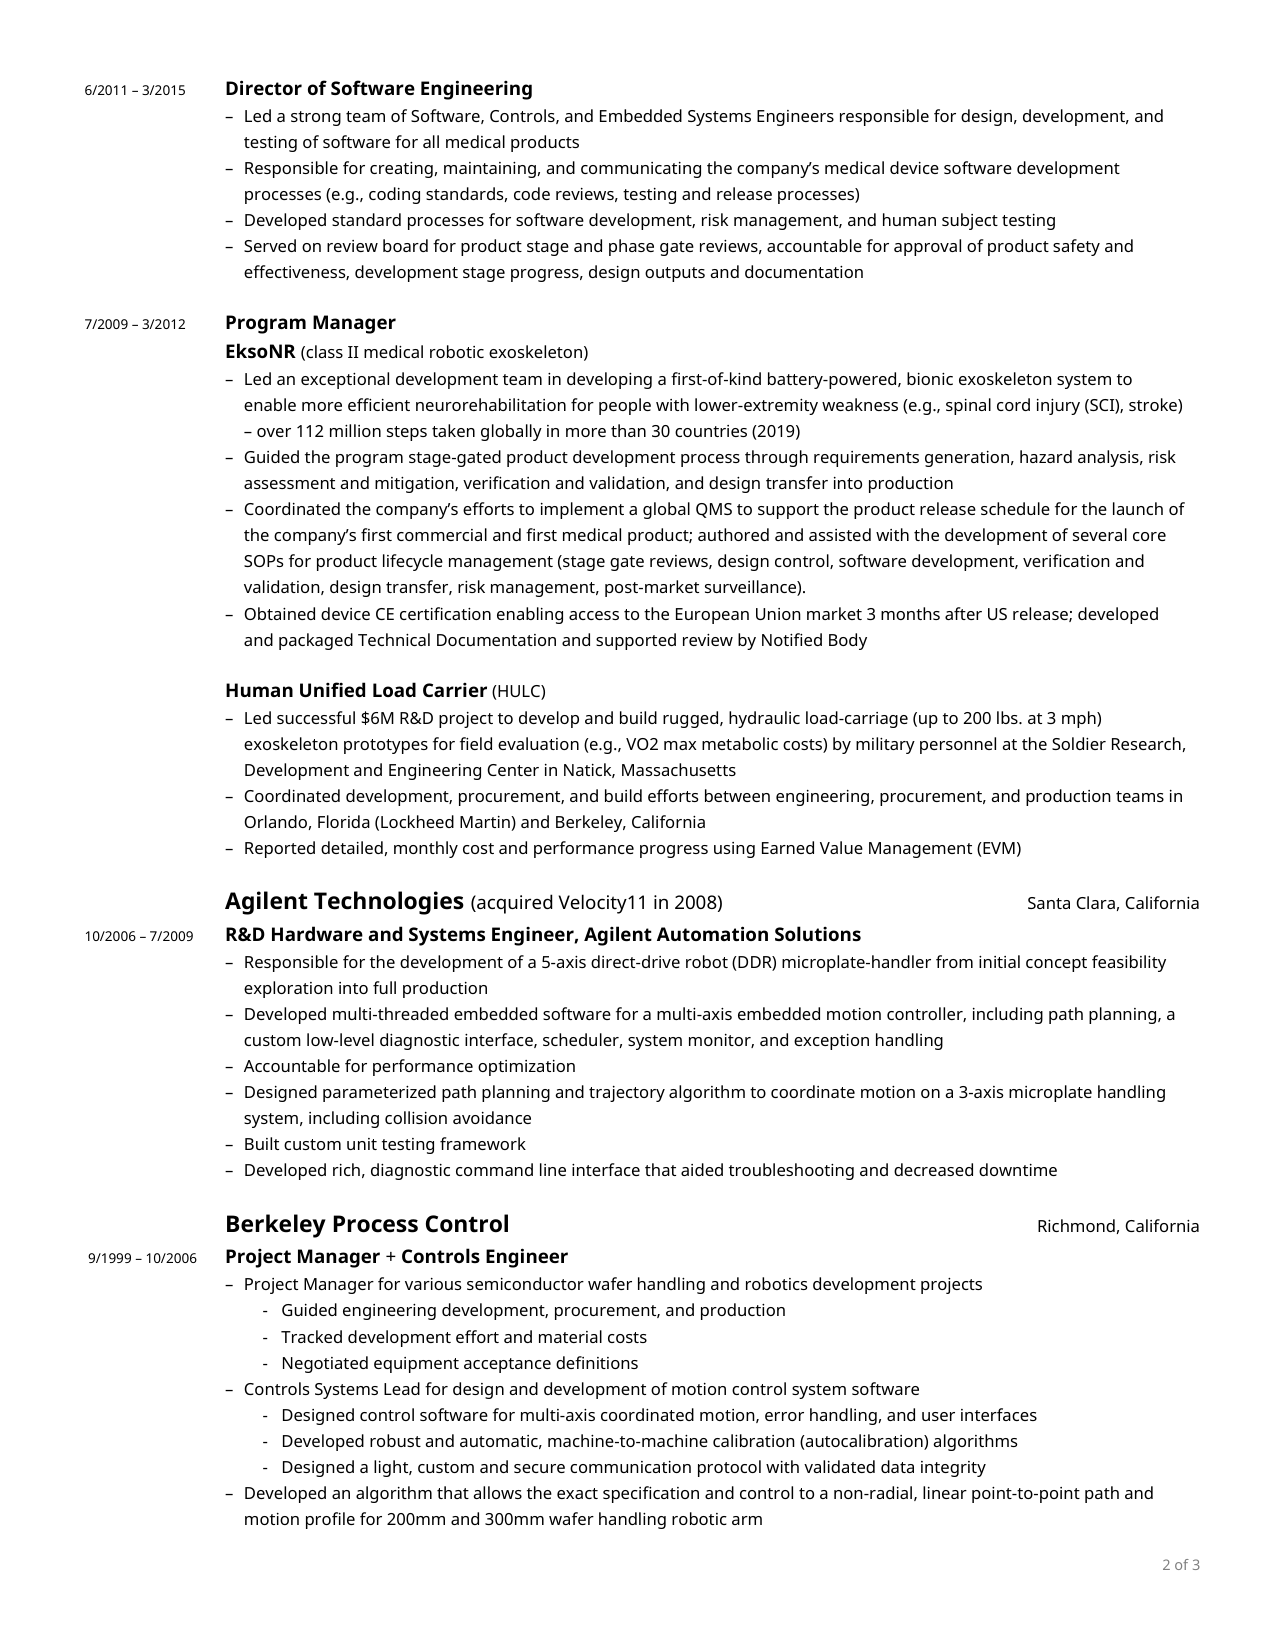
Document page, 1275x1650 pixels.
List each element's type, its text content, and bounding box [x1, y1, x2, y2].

text - Guided engineering development, procurement, and production [75, 1299, 1191, 1322]
list Guided the program stage-gated product development process through requirements generation, hazard analysis, risk assessment and mitigation, verification and validation, and design transfer into production [225, 446, 1191, 495]
text - Developed robust and automatic, machine-to-machine calibration (autocalibration) algorithms [75, 1430, 1191, 1453]
text Human Unified Load Carrier (HULC) [75, 677, 1191, 702]
list Served on review board for product stage and phase gate reviews, accountable for approval of product safety and effectiveness, development stage progress, design outputs and documentation [225, 234, 1191, 283]
list Designed parameterized path planning and trajectory algorithm to coordinate motion on a 3-axis microplate handling system, including collision avoidance [225, 1081, 1191, 1129]
list Developed rich, diagnostic command line interface that aided troubleshooting and decreased downtime [225, 1159, 1191, 1182]
text 7/2009 – 3/2012 Program Manager [75, 309, 1191, 335]
list Controls Systems Lead for design and development of motion control system software [225, 1377, 1191, 1400]
text Agilent Technologies (acquired Velocity11 in 2008) Santa Clara, California [75, 885, 1200, 916]
text - Designed a light, custom and secure communication protocol with validated data integrity [75, 1456, 1191, 1479]
list Led a strong team of Software, Controls, and Embedded Systems Engineers responsible for design, development, and testing of software for all medical products [225, 104, 1191, 153]
list Project Manager for various semiconductor wafer handling and robotics development projects [225, 1273, 1191, 1296]
text - Negotiated equipment acceptance definitions [75, 1351, 1191, 1374]
list Responsible for the development of a 5-axis direct-drive robot (DDR) microplate-handler from initial concept feasibility exploration into full production [225, 951, 1191, 999]
text 6/2011 – 3/2015 Director of Software Engineering [75, 75, 1191, 101]
list Accountable for performance optimization [225, 1055, 1191, 1077]
list Coordinated development, procurement, and build efforts between engineering, procurement, and production teams in Orlando, Florida (Lockheed Martin) and Berkeley, California [225, 784, 1191, 833]
text - Designed control software for multi-axis coordinated motion, error handling, and user interfaces [75, 1403, 1191, 1426]
text 10/2006 – 7/2009 R&D Hardware and Systems Engineer, Agilent Automation Solutions [75, 921, 1191, 947]
list Responsible for creating, maintaining, and communicating the company’s medical device software development processes (e.g., coding standards, code reviews, testing and release processes) [225, 156, 1191, 205]
list Led successful $6M R&D project to develop and build rugged, hydraulic load-carriage (up to 200 lbs. at 3 mph) exoskeleton prototypes for field evaluation (e.g., VO2 max metabolic costs) by military personnel at the Soldier Research, Development and Engineering Center in Natick, Massachusetts [225, 706, 1191, 781]
list Obtained device CE certification enabling access to the European Union market 3 months after US release; developed and packaged Technical Documentation and supported review by Notified Body [225, 602, 1191, 651]
list Reported detailed, monthly cost and performance progress using Earned Value Management (EVM) [225, 836, 1191, 859]
list Developed standard processes for software development, risk management, and human subject testing [225, 208, 1191, 231]
list Developed an algorithm that allows the exact specification and control to a non-radial, linear point-to-point path and motion profile for 200mm and 300mm wafer handling robotic arm [225, 1482, 1191, 1531]
text EksoNR (class II medical robotic exoskeleton) [75, 338, 1200, 364]
text - Tracked development effort and material costs [75, 1325, 1191, 1348]
list Built custom unit testing framework [225, 1133, 1191, 1156]
list Led an exceptional development team in developing a first-of-kind battery-powered, bionic exoskeleton system to enable more efficient neurorehabilitation for people with lower-extremity weakness (e.g., spinal cord injury (SCI), stroke) – over 112 million steps taken globally in more than 30 countries (2019) [225, 368, 1191, 443]
list Developed multi-threaded embedded software for a multi-axis embedded motion controller, including path planning, a custom low-level diagnostic interface, scheduler, system monitor, and exception handling [225, 1003, 1191, 1051]
text 9/1999 – 10/2006 Project Manager + Controls Engineer [75, 1243, 1191, 1269]
text Berkeley Process Control Richmond, California [75, 1208, 1200, 1239]
list Coordinated the company’s efforts to implement a global QMS to support the product release schedule for the launch of the company’s first commercial and first medical product; authored and assisted with the development of several core SOPs for product lifecycle management (stage gate reviews, design control, software development, verification and validation, design transfer, risk management, post-market surveillance). [225, 498, 1191, 599]
